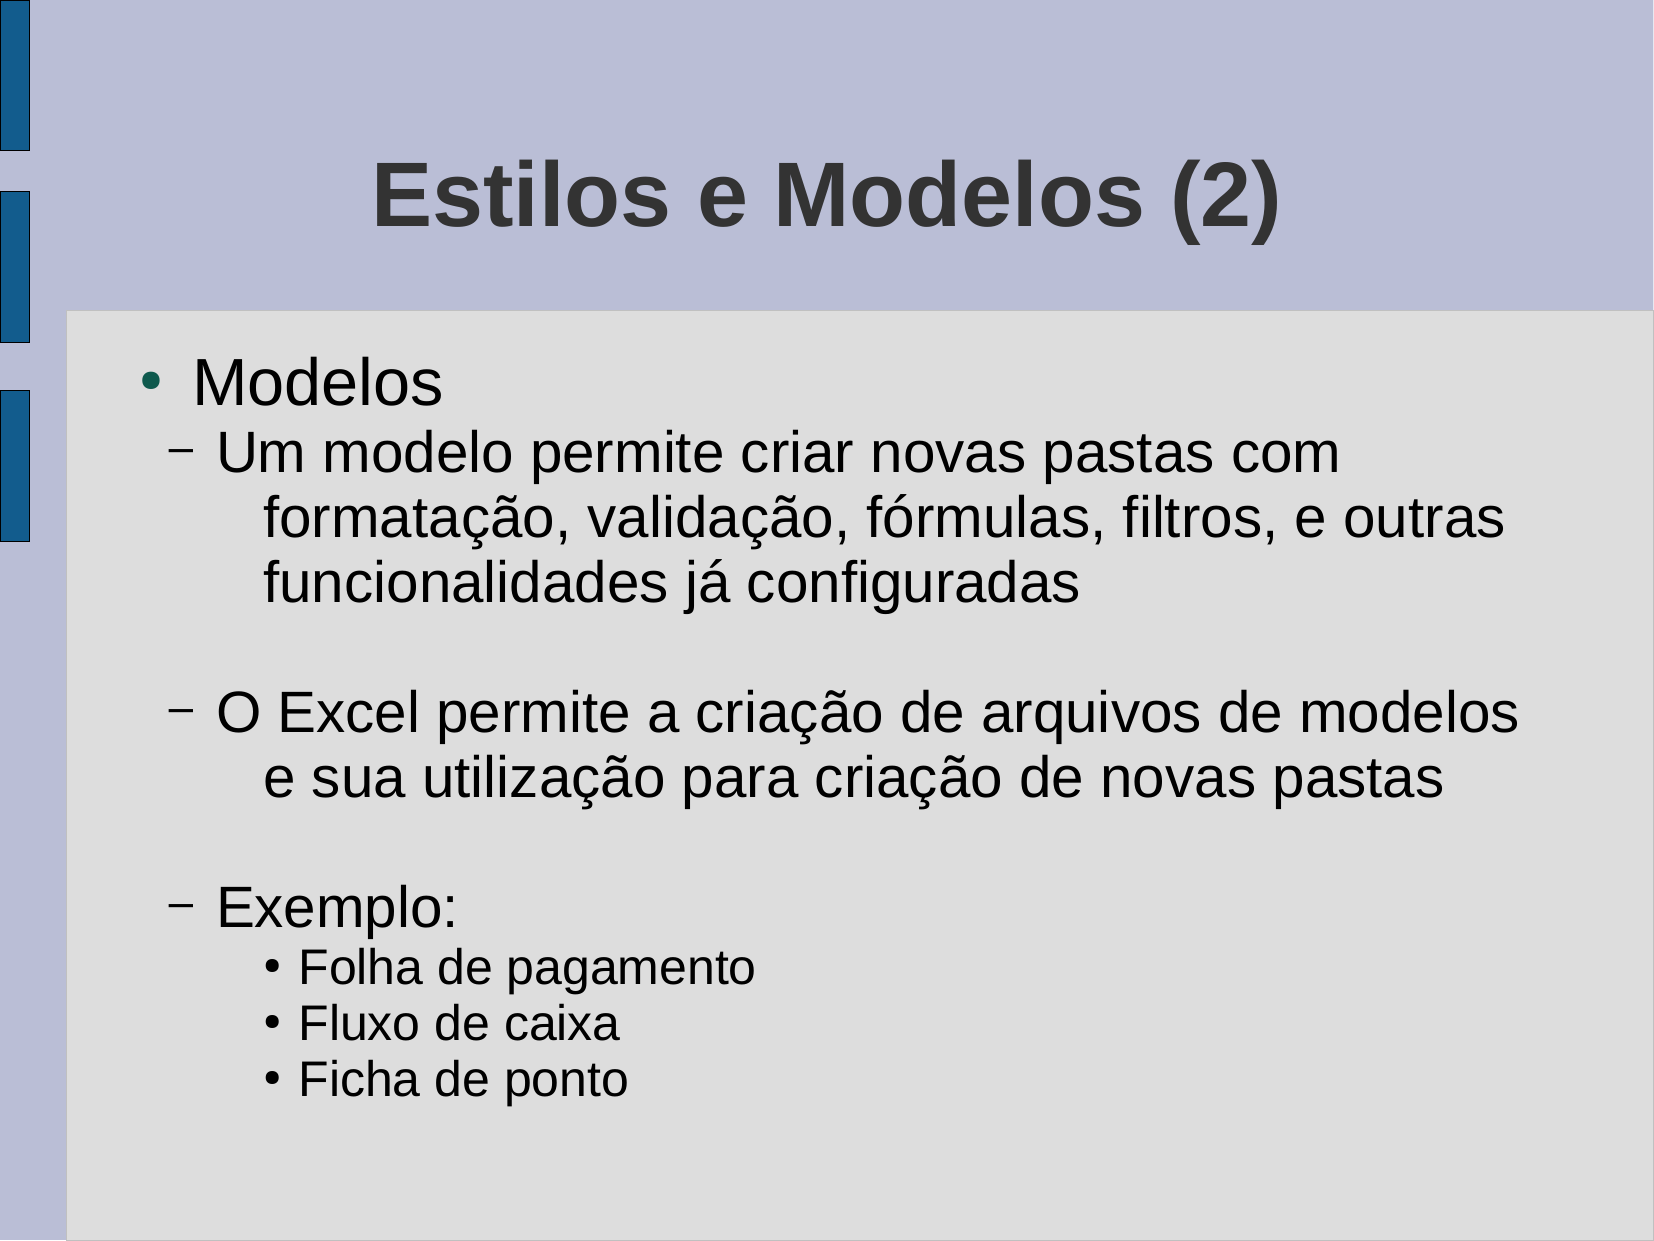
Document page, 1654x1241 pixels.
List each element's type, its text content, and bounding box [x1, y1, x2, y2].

list Modelos Um modelo permite criar novas pastas com formatação, validação, fórmulas, filtros, e outras funcionalidades já configuradas O Excel permite a criação de arquivos de modelos e sua utilização para criação de novas pastas Exemplo: Folha de pagamento Fluxo de caixa Ficha de ponto [121, 344, 1534, 1161]
title Estilos e Modelos (2) [121, 98, 1534, 291]
